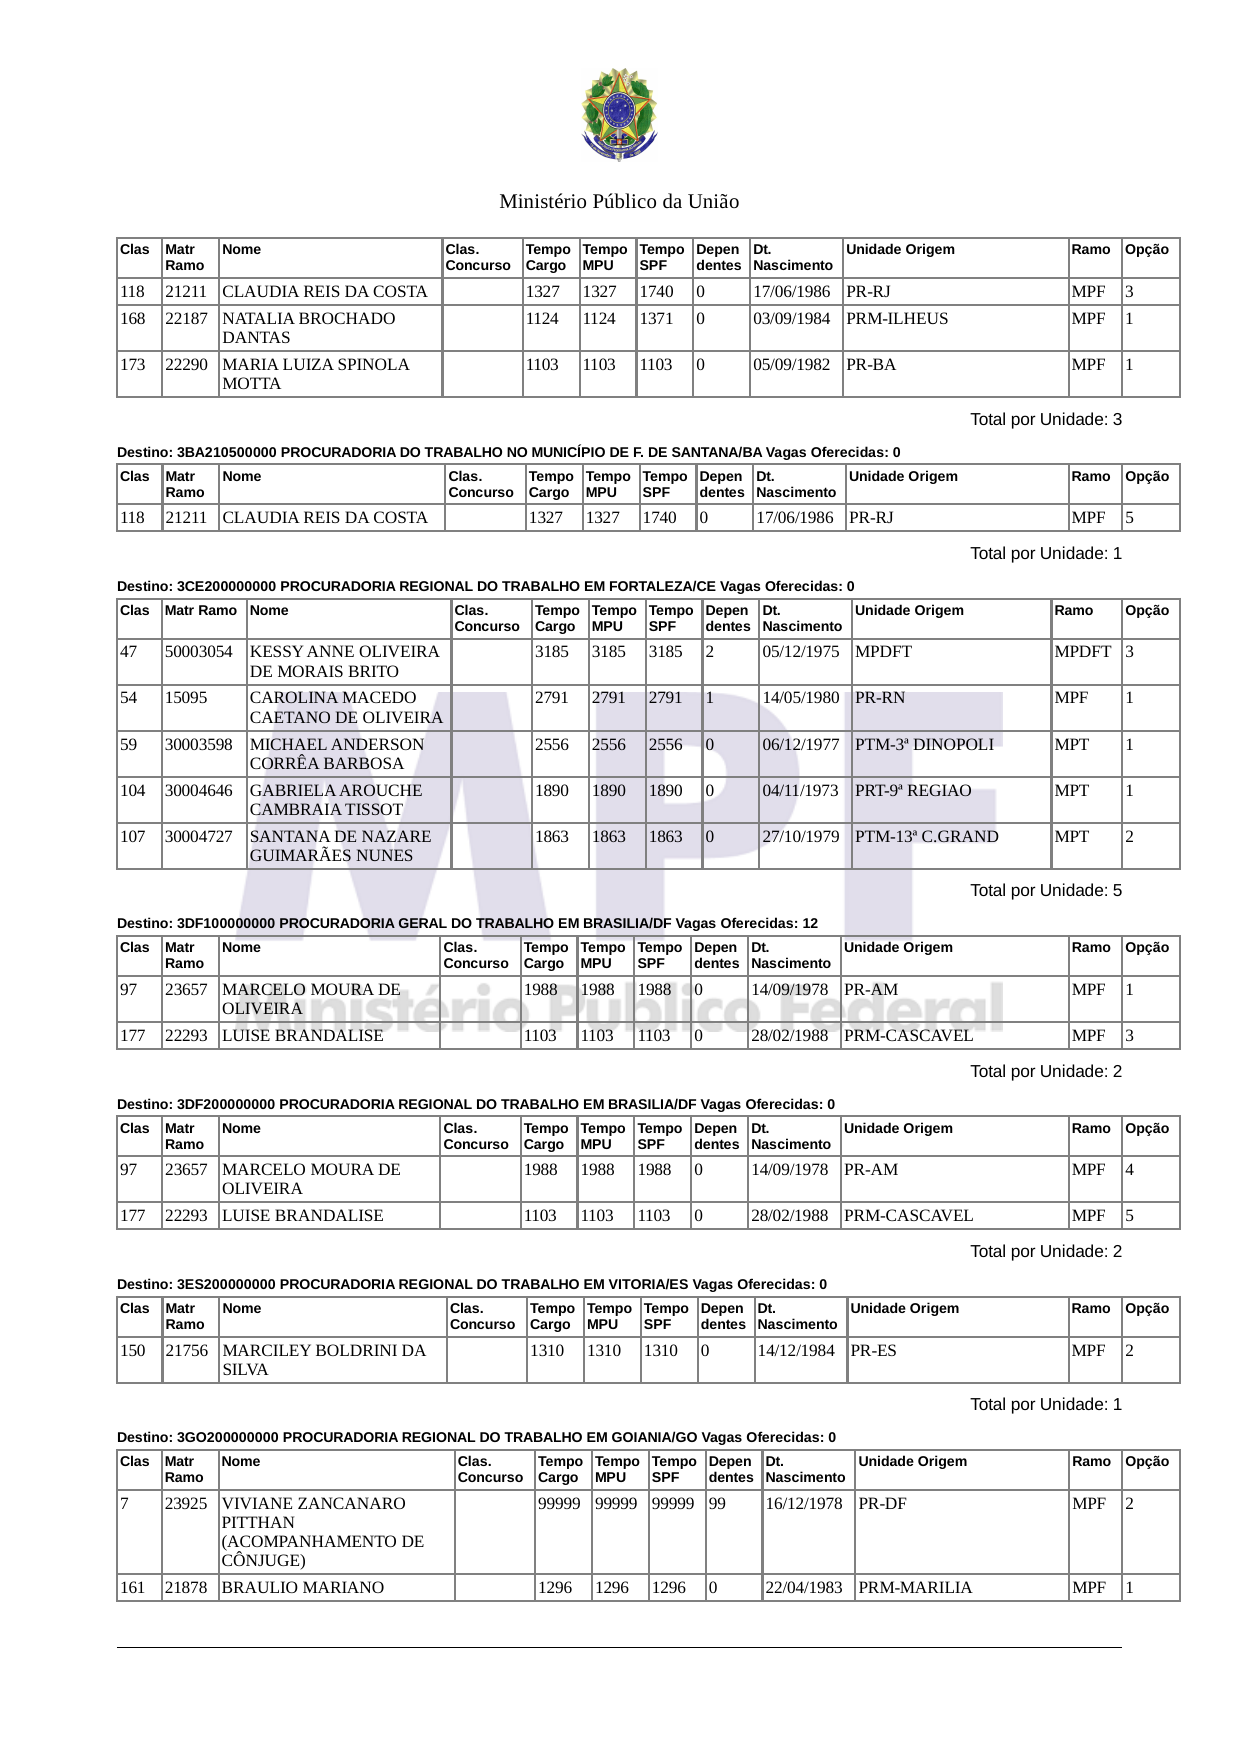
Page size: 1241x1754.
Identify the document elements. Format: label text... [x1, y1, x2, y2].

table_cell [453, 732, 531, 776]
table_cell 0 [704, 824, 758, 868]
table_cell 30004646 [163, 778, 246, 822]
table_header Clas. Concurso [444, 239, 522, 277]
table_cell 1103 [579, 1203, 633, 1228]
picture [579, 1023, 633, 1032]
table_cell 22293 [163, 1203, 218, 1228]
table_cell 1327 [527, 505, 582, 530]
table_header Matr Ramo [164, 465, 218, 503]
table_header Depen dentes [707, 1451, 761, 1489]
table_cell [456, 1491, 534, 1573]
table_cell LUISE BRANDALISE [220, 1203, 439, 1228]
table_cell CAROLINA MACEDO CAETANO DE OLIVEIRA [248, 686, 450, 729]
text Destino: 3BA210500000 PROCURADORIA DO TRABALHO NO MUNICÍPIO DE F. DE SANTANA/BA Vagas Oferecidas: 0 [117, 444, 1122, 460]
text Destino: 3DF100000000 PROCURADORIA GERAL DO TRABALHO EM BRASILIA/DF Vagas Oferecidas: 12 [117, 916, 1122, 932]
table_cell 47 [118, 640, 161, 683]
table_cell 22290 [163, 352, 218, 396]
table_cell MPF [1070, 1338, 1121, 1382]
picture [749, 937, 840, 975]
picture [692, 1023, 747, 1032]
text Total por Unidade: 2 [117, 1241, 1122, 1261]
table_cell 04/11/1973 [760, 778, 851, 822]
picture [704, 692, 758, 730]
table_cell 22/04/1983 [764, 1575, 854, 1600]
table_header Depen dentes [694, 239, 749, 277]
table_cell [453, 824, 531, 868]
table_header Unidade Origem [849, 1298, 1068, 1336]
table_cell 1310 [642, 1338, 697, 1382]
table_cell 3 [1123, 640, 1179, 683]
table_cell 1103 [522, 1023, 576, 1048]
table_cell 161 [118, 1575, 161, 1600]
table_cell MPT [1053, 778, 1121, 822]
picture [235, 1023, 439, 1032]
table_cell MICHAEL ANDERSON CORRÊA BARBOSA [248, 732, 450, 776]
table_header Tempo SPF [635, 1117, 690, 1155]
table_cell [441, 1023, 520, 1048]
table_cell PRT-9ª REGIAO [853, 778, 1050, 822]
table_header Nome [220, 937, 439, 975]
table_header Tempo MPU [579, 1117, 633, 1155]
picture [704, 778, 758, 822]
table_cell [453, 686, 531, 729]
table_cell 3185 [647, 640, 701, 683]
table_cell [444, 352, 522, 396]
picture [704, 824, 758, 868]
table_cell PTM-3ª DINOPOLI [853, 732, 1050, 776]
table_header Clas [118, 600, 161, 637]
table_cell MPF [1070, 1157, 1121, 1201]
table_cell PRM-CASCAVEL [842, 1203, 1068, 1228]
table_cell 1988 [635, 977, 690, 1021]
table_cell 2 [704, 640, 758, 683]
table_header Tempo Cargo [522, 937, 576, 975]
table_cell NATALIA BROCHADO DANTAS [220, 306, 441, 350]
table_cell PR-DF [856, 1491, 1068, 1573]
table_cell 1103 [581, 352, 635, 396]
picture [248, 692, 450, 730]
table_cell 21211 [164, 505, 218, 530]
picture [533, 778, 588, 822]
table_header Nome [220, 239, 441, 277]
table_header Dt. Nascimento [764, 1451, 854, 1489]
table_header Clas. Concurso [441, 1117, 520, 1155]
table_header Ramo [1070, 1451, 1121, 1489]
table_cell 1988 [522, 1157, 576, 1201]
picture [749, 977, 840, 1021]
picture [897, 692, 903, 700]
table_cell 21878 [163, 1575, 218, 1600]
picture [842, 1023, 1004, 1032]
table_header Tempo Cargo [528, 1298, 583, 1336]
table_cell 15095 [163, 686, 246, 729]
table_cell 1988 [579, 1157, 633, 1201]
table_cell 1296 [650, 1575, 705, 1600]
table_cell PR-AM [842, 977, 1068, 1021]
picture [760, 692, 851, 730]
picture [647, 778, 701, 822]
table_cell 0 [692, 977, 747, 1021]
table_header Unidade Origem [856, 1451, 1068, 1489]
table_cell 2556 [590, 732, 645, 776]
table_cell 21756 [164, 1338, 218, 1382]
text Destino: 3DF200000000 PROCURADORIA REGIONAL DO TRABALHO EM BRASILIA/DF Vagas Oferecidas: 0 [117, 1096, 1122, 1112]
text Total por Unidade: 2 [117, 1061, 1122, 1080]
table_header Unidade Origem [842, 937, 1068, 975]
table_cell 2791 [647, 686, 701, 729]
table_header Clas [118, 465, 161, 503]
table_header Matr Ramo [163, 239, 218, 277]
table_cell 5 [1123, 1203, 1179, 1228]
picture [692, 937, 747, 975]
table_cell 107 [118, 824, 161, 868]
table_header Unidade Origem [847, 465, 1068, 503]
text Total por Unidade: 1 [117, 1394, 1122, 1414]
table_cell CLAUDIA REIS DA COSTA [220, 505, 444, 530]
picture [235, 900, 1004, 916]
table_header Opção [1123, 1451, 1179, 1489]
text Destino: 3ES200000000 PROCURADORIA REGIONAL DO TRABALHO EM VITORIA/ES Vagas Oferecidas: 0 [117, 1276, 1122, 1292]
table_cell 1890 [533, 778, 588, 822]
table_cell 99999 [536, 1491, 591, 1573]
table_cell 0 [692, 1157, 747, 1201]
table_cell 30003598 [163, 732, 246, 776]
picture [842, 937, 1004, 975]
table_header Tempo SPF [642, 1298, 697, 1336]
table_cell 4 [1123, 1157, 1179, 1201]
table_cell 2 [1123, 1491, 1179, 1573]
table_header Ramo [1070, 937, 1121, 975]
table_header Opção [1123, 937, 1179, 975]
table_cell 177 [118, 1203, 161, 1228]
table_cell 27/10/1979 [760, 824, 851, 868]
table_header Tempo Cargo [527, 465, 582, 503]
table_cell 1327 [524, 279, 579, 304]
picture [441, 937, 520, 975]
table_cell 97 [118, 977, 161, 1021]
table_header Dt. Nascimento [754, 465, 845, 503]
table_header Opção [1123, 1298, 1179, 1336]
picture [579, 977, 633, 1021]
table_header Matr Ramo [163, 1451, 218, 1489]
picture [647, 824, 701, 868]
table_cell 30004727 [163, 824, 246, 868]
table_cell 150 [118, 1338, 161, 1382]
table_cell PRM-ILHEUS [844, 306, 1068, 350]
table_cell 3185 [533, 640, 588, 683]
table_cell 59 [118, 732, 161, 776]
table_cell 1863 [533, 824, 588, 868]
table_header Tempo MPU [584, 465, 639, 503]
table_cell 3 [1123, 1023, 1179, 1048]
table_cell MPDFT [1053, 640, 1121, 683]
picture [235, 937, 439, 975]
picture [522, 1023, 576, 1032]
table_cell 1988 [522, 977, 576, 1021]
picture [590, 824, 645, 868]
table_cell MPF [1070, 352, 1121, 396]
table_cell SANTANA DE NAZARE GUIMARÃES NUNES [248, 824, 450, 868]
table_cell 5 [1123, 505, 1179, 530]
picture [635, 1023, 690, 1032]
table_header Dt. Nascimento [760, 600, 851, 637]
picture [533, 824, 588, 868]
table_cell 1103 [522, 1203, 576, 1228]
table_cell 0 [694, 352, 749, 396]
table_cell 17/06/1986 [754, 505, 845, 530]
table_cell MPF [1070, 505, 1121, 530]
table_cell 0 [699, 1338, 754, 1382]
picture [235, 732, 246, 776]
table_header Clas [118, 1117, 161, 1155]
picture [590, 778, 645, 822]
table_cell 7 [118, 1491, 161, 1573]
picture [453, 732, 531, 776]
picture [853, 692, 1004, 730]
table_header Depen dentes [698, 465, 752, 503]
table_header Ramo [1070, 465, 1121, 503]
table_cell 168 [118, 306, 161, 350]
table_cell 1371 [638, 306, 692, 350]
table_header Depen dentes [704, 600, 758, 637]
table_cell 1740 [638, 279, 692, 304]
table_cell 1296 [536, 1575, 591, 1600]
table_cell 06/12/1977 [760, 732, 851, 776]
table_cell MPT [1053, 732, 1121, 776]
table_cell 1740 [641, 505, 695, 530]
table_cell 0 [707, 1575, 761, 1600]
table_cell 14/09/1978 [749, 977, 840, 1021]
picture [522, 937, 576, 975]
table_cell 173 [118, 352, 161, 396]
table_cell 22293 [163, 1023, 218, 1048]
picture [853, 732, 1004, 776]
picture [453, 778, 531, 822]
table_cell 104 [118, 778, 161, 822]
picture [647, 732, 701, 776]
table_cell MPDFT [853, 640, 1050, 683]
table_header Tempo SPF [638, 239, 692, 277]
table_cell 1310 [585, 1338, 640, 1382]
picture [235, 824, 246, 868]
picture [635, 977, 690, 1021]
table_cell CLAUDIA REIS DA COSTA [220, 279, 441, 304]
picture [248, 778, 450, 822]
table_cell 1103 [635, 1023, 690, 1048]
table_cell 23657 [163, 1157, 218, 1201]
table_cell 2 [1123, 1338, 1179, 1382]
table_cell MARIA LUIZA SPINOLA MOTTA [220, 352, 441, 396]
table_cell GABRIELA AROUCHE CAMBRAIA TISSOT [248, 778, 450, 822]
picture [533, 732, 588, 776]
table_cell PR-BA [844, 352, 1068, 396]
picture [749, 1023, 840, 1032]
table_header Clas. Concurso [456, 1451, 534, 1489]
table_cell 14/09/1978 [749, 1157, 840, 1201]
table_cell PRM-CASCAVEL [842, 1023, 1068, 1048]
picture [760, 778, 851, 822]
table_cell 54 [118, 686, 161, 729]
table_cell 3 [1123, 279, 1179, 304]
table_cell 16/12/1978 [764, 1491, 854, 1573]
table_cell 1 [1123, 352, 1179, 396]
picture [760, 732, 851, 776]
table_cell PR-ES [849, 1338, 1068, 1382]
table_cell 1124 [581, 306, 635, 350]
picture [317, 692, 323, 700]
table_cell 03/09/1984 [751, 306, 842, 350]
text Destino: 3CE200000000 PROCURADORIA REGIONAL DO TRABALHO EM FORTALEZA/CE Vagas Oferecidas: 0 [117, 578, 1122, 594]
table_cell MARCILEY BOLDRINI DA SILVA [220, 1338, 446, 1382]
picture [647, 692, 701, 730]
table_header Unidade Origem [853, 600, 1050, 637]
table_cell 1 [1123, 306, 1179, 350]
table_cell 1863 [647, 824, 701, 868]
table_cell 1327 [584, 505, 639, 530]
table_cell 22187 [163, 306, 218, 350]
picture [853, 778, 1004, 822]
table_header Clas [118, 1298, 161, 1336]
table_cell 1988 [635, 1157, 690, 1201]
table_cell MARCELO MOURA DE OLIVEIRA [220, 977, 439, 1021]
table_cell 1863 [590, 824, 645, 868]
table_cell 2791 [533, 686, 588, 729]
table_cell KESSY ANNE OLIVEIRA DE MORAIS BRITO [248, 640, 450, 683]
table_header Matr Ramo [163, 600, 246, 637]
table_cell 1890 [647, 778, 701, 822]
table_header Tempo MPU [585, 1298, 640, 1336]
table_header Dt. Nascimento [756, 1298, 846, 1336]
table_cell 1988 [579, 977, 633, 1021]
table_header Unidade Origem [844, 239, 1068, 277]
table_header Clas. Concurso [448, 1298, 526, 1336]
table_header Clas. Concurso [441, 937, 520, 975]
table_header Opção [1123, 1117, 1179, 1155]
text Total por Unidade: 1 [117, 543, 1122, 563]
table_cell 1 [1123, 732, 1179, 776]
table_header Ramo [1053, 600, 1121, 637]
table_header Nome [248, 600, 450, 637]
table_cell [441, 1203, 520, 1228]
table_cell MARCELO MOURA DE OLIVEIRA [220, 1157, 439, 1201]
table_header Tempo Cargo [524, 239, 579, 277]
table_cell 0 [694, 306, 749, 350]
picture [235, 692, 246, 730]
table_header Tempo MPU [579, 937, 633, 975]
picture [522, 977, 576, 1021]
table_cell MPF [1070, 306, 1121, 350]
table_cell 23925 [163, 1491, 218, 1573]
table_cell 1 [704, 686, 758, 729]
table_cell [453, 640, 531, 683]
table_header Depen dentes [692, 1117, 747, 1155]
table_cell 1 [1123, 977, 1179, 1021]
table_cell 2791 [590, 686, 645, 729]
picture [692, 977, 747, 1021]
picture [590, 692, 645, 730]
table_cell PRM-MARILIA [856, 1575, 1068, 1600]
table_cell [441, 1157, 520, 1201]
table_cell [453, 778, 531, 822]
table_cell [444, 306, 522, 350]
table_cell [444, 279, 522, 304]
table_cell 0 [692, 1023, 747, 1048]
table_cell 2556 [533, 732, 588, 776]
table_cell [456, 1575, 534, 1600]
picture [635, 937, 690, 975]
table_cell MPF [1070, 1575, 1121, 1600]
table_header Clas [118, 1451, 161, 1489]
picture [441, 977, 520, 1021]
table_header Depen dentes [699, 1298, 754, 1336]
table_cell 1310 [528, 1338, 583, 1382]
table_cell 99999 [593, 1491, 648, 1573]
table_cell 0 [694, 279, 749, 304]
table_header Opção [1123, 239, 1179, 277]
table_header Ramo [1070, 1298, 1121, 1336]
table_header Tempo MPU [593, 1451, 648, 1489]
table_cell [448, 1338, 526, 1382]
table_cell PR-RJ [844, 279, 1068, 304]
table_cell 17/06/1986 [751, 279, 842, 304]
table_cell 177 [118, 1023, 161, 1048]
table_cell 28/02/1988 [749, 1203, 840, 1228]
table_cell 14/05/1980 [760, 686, 851, 729]
table_cell 1124 [524, 306, 579, 350]
table_cell LUISE BRANDALISE [220, 1023, 439, 1048]
table_header Clas [118, 937, 161, 975]
table_cell MPF [1070, 977, 1121, 1021]
picture [590, 732, 645, 776]
picture [533, 692, 588, 730]
table_cell 1103 [638, 352, 692, 396]
table_header Nome [220, 465, 444, 503]
table_cell PTM-13ª C.GRAND [853, 824, 1050, 868]
table_header Dt. Nascimento [751, 239, 842, 277]
table_cell 21211 [163, 279, 218, 304]
picture [235, 778, 246, 822]
table_header Dt. Nascimento [749, 1117, 840, 1155]
table_cell 50003054 [163, 640, 246, 683]
picture [579, 937, 633, 975]
table_cell 1296 [593, 1575, 648, 1600]
table_cell 14/12/1984 [756, 1338, 846, 1382]
table_cell 28/02/1988 [749, 1023, 840, 1048]
table_header Opção [1123, 465, 1179, 503]
table_cell [446, 505, 525, 530]
table_header Nome [220, 1298, 446, 1336]
table_cell 1103 [635, 1203, 690, 1228]
table_header Tempo Cargo [522, 1117, 576, 1155]
table_cell MPF [1070, 279, 1121, 304]
table_header Depen dentes [692, 937, 747, 975]
table_header Ramo [1070, 239, 1121, 277]
table_cell 1327 [581, 279, 635, 304]
table_header Tempo Cargo [536, 1451, 591, 1489]
table_cell 118 [118, 279, 161, 304]
table_cell 118 [118, 505, 161, 530]
table_header Nome [220, 1117, 439, 1155]
table_cell 97 [118, 1157, 161, 1201]
table_cell 99999 [650, 1491, 705, 1573]
table_header Tempo SPF [635, 937, 690, 975]
text Destino: 3GO200000000 PROCURADORIA REGIONAL DO TRABALHO EM GOIANIA/GO Vagas Oferecidas: 0 [117, 1430, 1122, 1446]
table_cell VIVIANE ZANCANARO PITTHAN (ACOMPANHAMENTO DE CÔNJUGE) [220, 1491, 454, 1573]
table_cell 05/12/1975 [760, 640, 851, 683]
table_cell 23657 [163, 977, 218, 1021]
table_cell MPT [1053, 824, 1121, 868]
picture [248, 824, 450, 868]
table_cell 1890 [590, 778, 645, 822]
table_cell 0 [692, 1203, 747, 1228]
table_header Tempo MPU [590, 600, 645, 637]
table_cell 1 [1123, 1575, 1179, 1600]
table_cell MPF [1070, 1023, 1121, 1048]
table_cell PR-RJ [847, 505, 1068, 530]
table_cell 0 [704, 778, 758, 822]
table_header Tempo Cargo [533, 600, 588, 637]
table_header Matr Ramo [163, 937, 218, 975]
picture [235, 870, 1004, 881]
table_header Tempo SPF [647, 600, 701, 637]
table_cell 05/09/1982 [751, 352, 842, 396]
table_header Clas. Concurso [453, 600, 531, 637]
table_cell 2 [1123, 824, 1179, 868]
table_cell [441, 977, 520, 1021]
picture [842, 977, 1004, 1021]
table_header Opção [1123, 600, 1179, 637]
table_cell 3185 [590, 640, 645, 683]
text Total por Unidade: 3 [117, 409, 1122, 428]
table_header Tempo MPU [581, 239, 635, 277]
picture [453, 692, 531, 730]
table_header Ramo [1070, 1117, 1121, 1155]
table_cell 0 [704, 732, 758, 776]
table_header Nome [220, 1451, 454, 1489]
table_header Unidade Origem [842, 1117, 1068, 1155]
picture [441, 1023, 520, 1032]
table_cell PR-RN [853, 686, 1050, 729]
picture [453, 824, 531, 868]
table_cell PR-AM [842, 1157, 1068, 1201]
table_header Clas [118, 239, 161, 277]
table_header Clas. Concurso [446, 465, 525, 503]
table_header Matr Ramo [164, 1298, 218, 1336]
picture [235, 977, 439, 1021]
table_cell 1 [1123, 778, 1179, 822]
picture [853, 824, 1004, 868]
table_cell 1 [1123, 686, 1179, 729]
table_header Tempo SPF [650, 1451, 705, 1489]
table_cell 1103 [524, 352, 579, 396]
table_cell MPF [1053, 686, 1121, 729]
table_cell MPF [1070, 1491, 1121, 1573]
table_cell 99 [707, 1491, 761, 1573]
table_cell MPF [1070, 1203, 1121, 1228]
picture [248, 732, 450, 776]
table_cell 2556 [647, 732, 701, 776]
picture [760, 824, 851, 868]
text Total por Unidade: 5 [117, 881, 1122, 900]
table_header Dt. Nascimento [749, 937, 840, 975]
picture [704, 732, 758, 776]
table_cell 1103 [579, 1023, 633, 1048]
table_cell BRAULIO MARIANO [220, 1575, 454, 1600]
table_cell 0 [698, 505, 752, 530]
table_header Matr Ramo [163, 1117, 218, 1155]
table_header Tempo SPF [641, 465, 695, 503]
